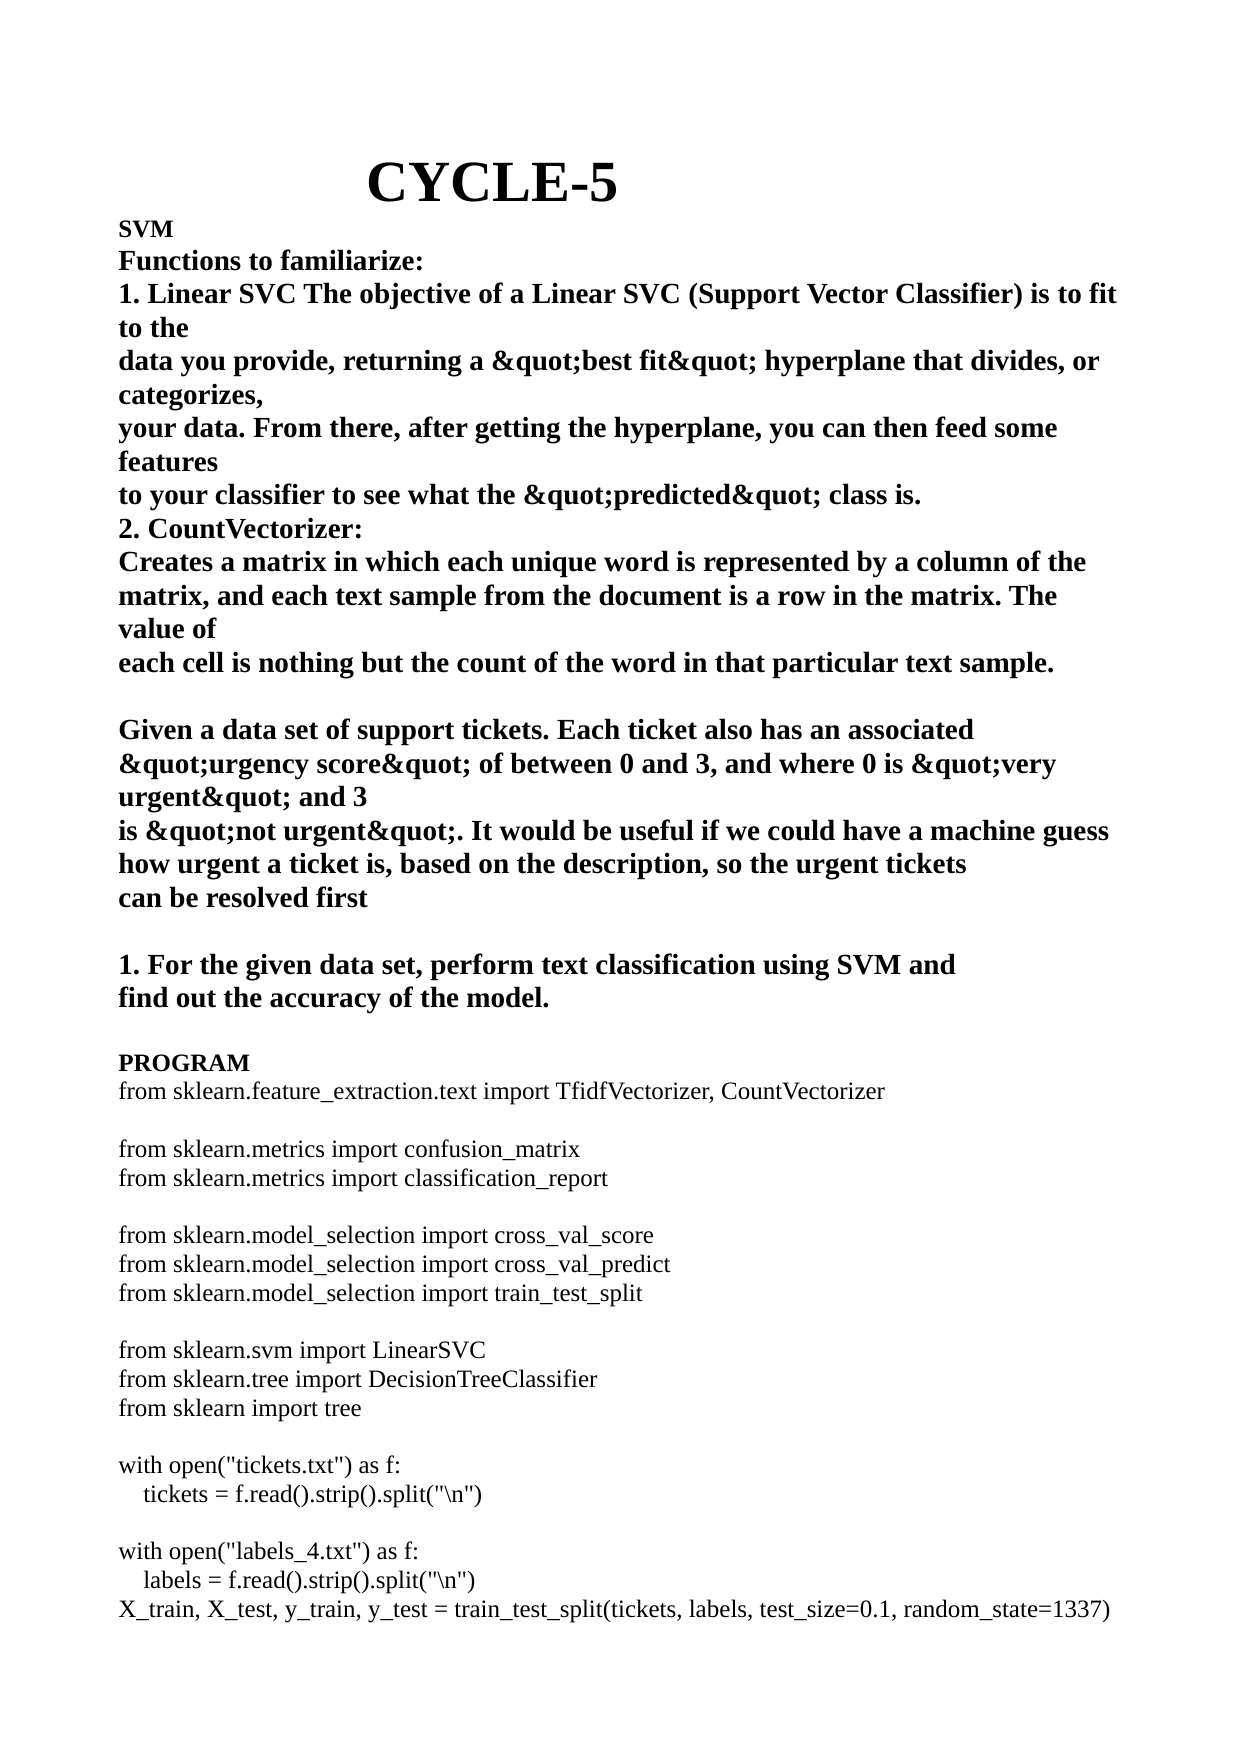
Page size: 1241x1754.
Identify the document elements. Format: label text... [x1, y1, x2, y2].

text how urgent a ticket is, based on the description, so the urgent tickets [118, 846, 1122, 880]
text from sklearn.metrics import confusion_matrix [118, 1134, 1122, 1163]
text SVM [118, 214, 1122, 243]
text from sklearn.tree import DecisionTreeClassifier [118, 1364, 1122, 1393]
text Given a data set of support tickets. Each ticket also has an associated [118, 712, 1122, 746]
text each cell is nothing but the count of the word in that particular text sample. [118, 645, 1122, 679]
text matrix, and each text sample from the document is a row in the matrix. The value of [118, 578, 1122, 645]
text from sklearn.feature_extraction.text import TfidfVectorizer, CountVectorizer [118, 1076, 1122, 1105]
text Creates a matrix in which each unique word is represented by a column of the [118, 544, 1122, 578]
text from sklearn.model_selection import cross_val_score [118, 1220, 1122, 1249]
text from sklearn.svm import LinearSVC [118, 1335, 1122, 1364]
text 1. Linear SVC The objective of a Linear SVC (Support Vector Classifier) is to fit to the [118, 276, 1122, 343]
text your data. From there, after getting the hyperplane, you can then feed some features [118, 410, 1122, 477]
text X_train, X_test, y_train, y_test = train_test_split(tickets, labels, test_size=0.1, random_state=1337) [118, 1594, 1122, 1623]
text 1. For the given data set, perform text classification using SVM and [118, 947, 1122, 981]
text 2. CountVectorizer: [118, 511, 1122, 544]
text can be resolved first [118, 880, 1122, 913]
text from sklearn.model_selection import cross_val_predict [118, 1249, 1122, 1278]
text with open("labels_4.txt") as f: [118, 1536, 1122, 1565]
text CYCLE-5 [118, 147, 1122, 214]
text from sklearn.metrics import classification_report [118, 1163, 1122, 1191]
text to your classifier to see what the &quot;predicted&quot; class is. [118, 477, 1122, 511]
text with open("tickets.txt") as f: [118, 1450, 1122, 1479]
text tickets = f.read().strip().split("\n") [118, 1479, 1122, 1508]
text labels = f.read().strip().split("\n") [118, 1565, 1122, 1594]
text data you provide, returning a &quot;best fit&quot; hyperplane that divides, or categorizes, [118, 343, 1122, 410]
text from sklearn.model_selection import train_test_split [118, 1278, 1122, 1306]
text Functions to familiarize: [118, 243, 1122, 276]
text from sklearn import tree [118, 1393, 1122, 1421]
text find out the accuracy of the model. [118, 981, 1122, 1014]
text PROGRAM [118, 1048, 1122, 1076]
text &quot;urgency score&quot; of between 0 and 3, and where 0 is &quot;very urgent&quot; and 3 [118, 746, 1122, 813]
text is &quot;not urgent&quot;. It would be useful if we could have a machine guess [118, 813, 1122, 846]
